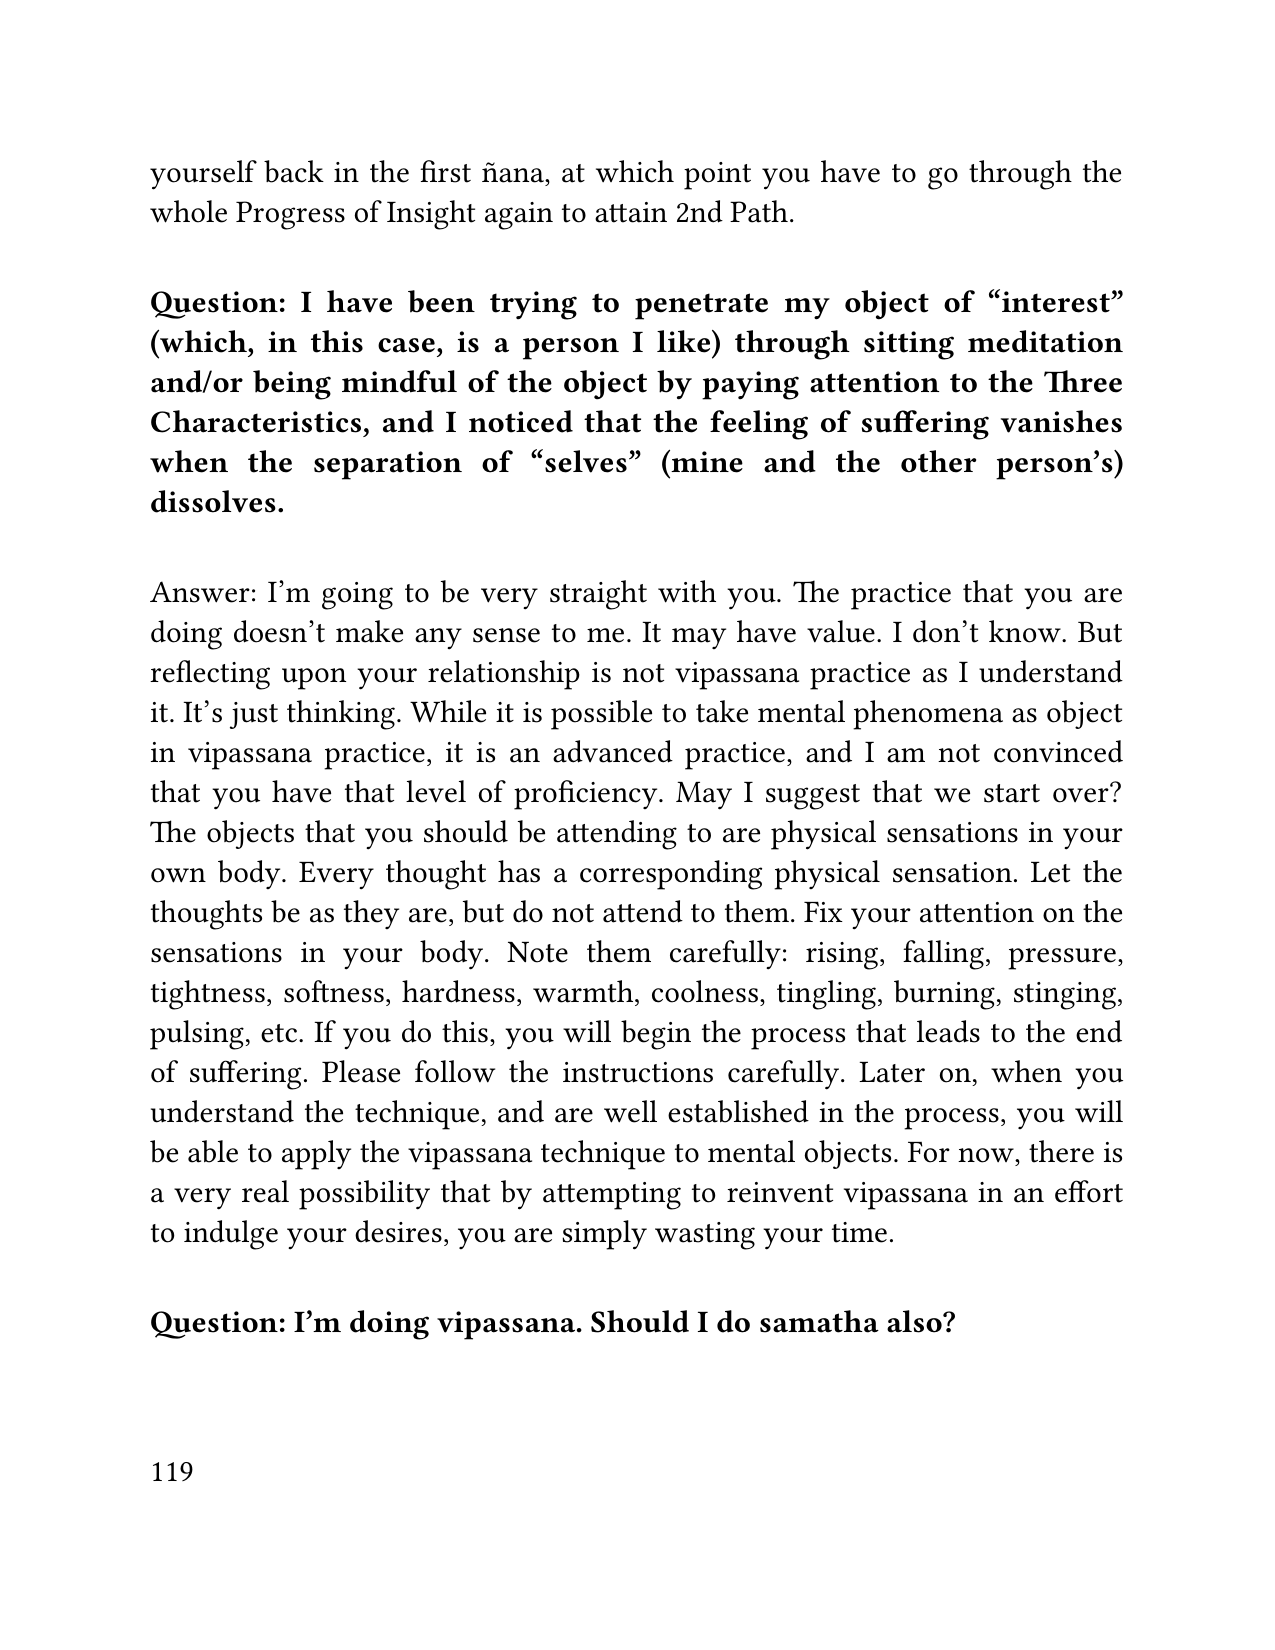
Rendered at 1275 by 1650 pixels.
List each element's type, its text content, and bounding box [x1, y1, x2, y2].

text yourself back in the first ñana, at which point you have to go through the whole Progress of Insight again to attain 2nd Path. [150, 150, 1125, 230]
text Question: I’m doing vipassana. Should I do samatha also? [150, 1300, 1125, 1340]
text Question: I have been trying to penetrate my object of “interest” (which, in this case, is a person I like) through sitting meditation and/or being mindful of the object by paying attention to the Three Characteristics, and I noticed that the feeling of suffering vanishes when the separation of “selves” (mine and the other person’s) dissolves. [150, 280, 1125, 520]
text Answer: I’m going to be very straight with you. The practice that you are doing doesn’t make any sense to me. It may have value. I don’t know. But reflecting upon your relationship is not vipassana practice as I understand it. It’s just thinking. While it is possible to take mental phenomena as object in vipassana practice, it is an advanced practice, and I am not convinced that you have that level of proficiency. May I suggest that we start over? The objects that you should be attending to are physical sensations in your own body. Every thought has a corresponding physical sensation. Let the thoughts be as they are, but do not attend to them. Fix your attention on the sensations in your body. Note them carefully: rising, falling, pressure, tightness, softness, hardness, warmth, coolness, tingling, burning, stinging, pulsing, etc. If you do this, you will begin the process that leads to the end of suffering. Please follow the instructions carefully. Later on, when you understand the technique, and are well established in the process, you will be able to apply the vipassana technique to mental objects. For now, there is a very real possibility that by attempting to reinvent vipassana in an effort to indulge your desires, you are simply wasting your time. [150, 570, 1125, 1250]
